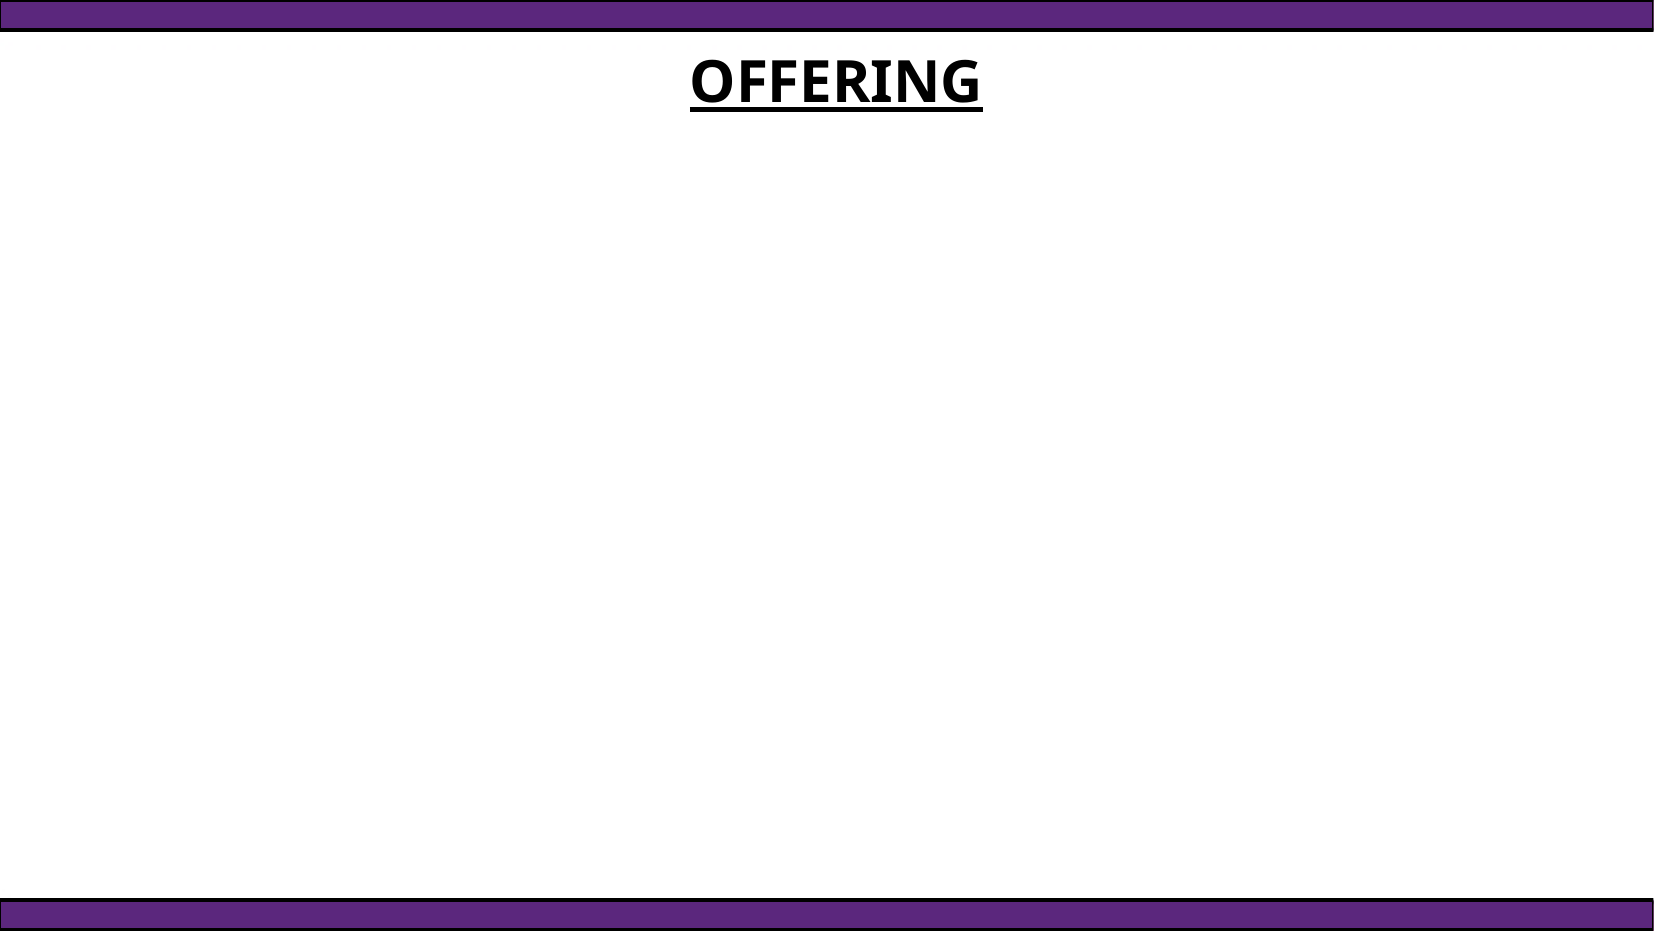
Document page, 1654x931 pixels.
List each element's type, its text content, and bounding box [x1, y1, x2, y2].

text_box [0, 900, 1654, 931]
text_box OFFERING [79, 33, 1594, 151]
text_box [60, 38, 1593, 166]
text_box [0, 0, 1654, 31]
picture [0, 31, 1654, 900]
